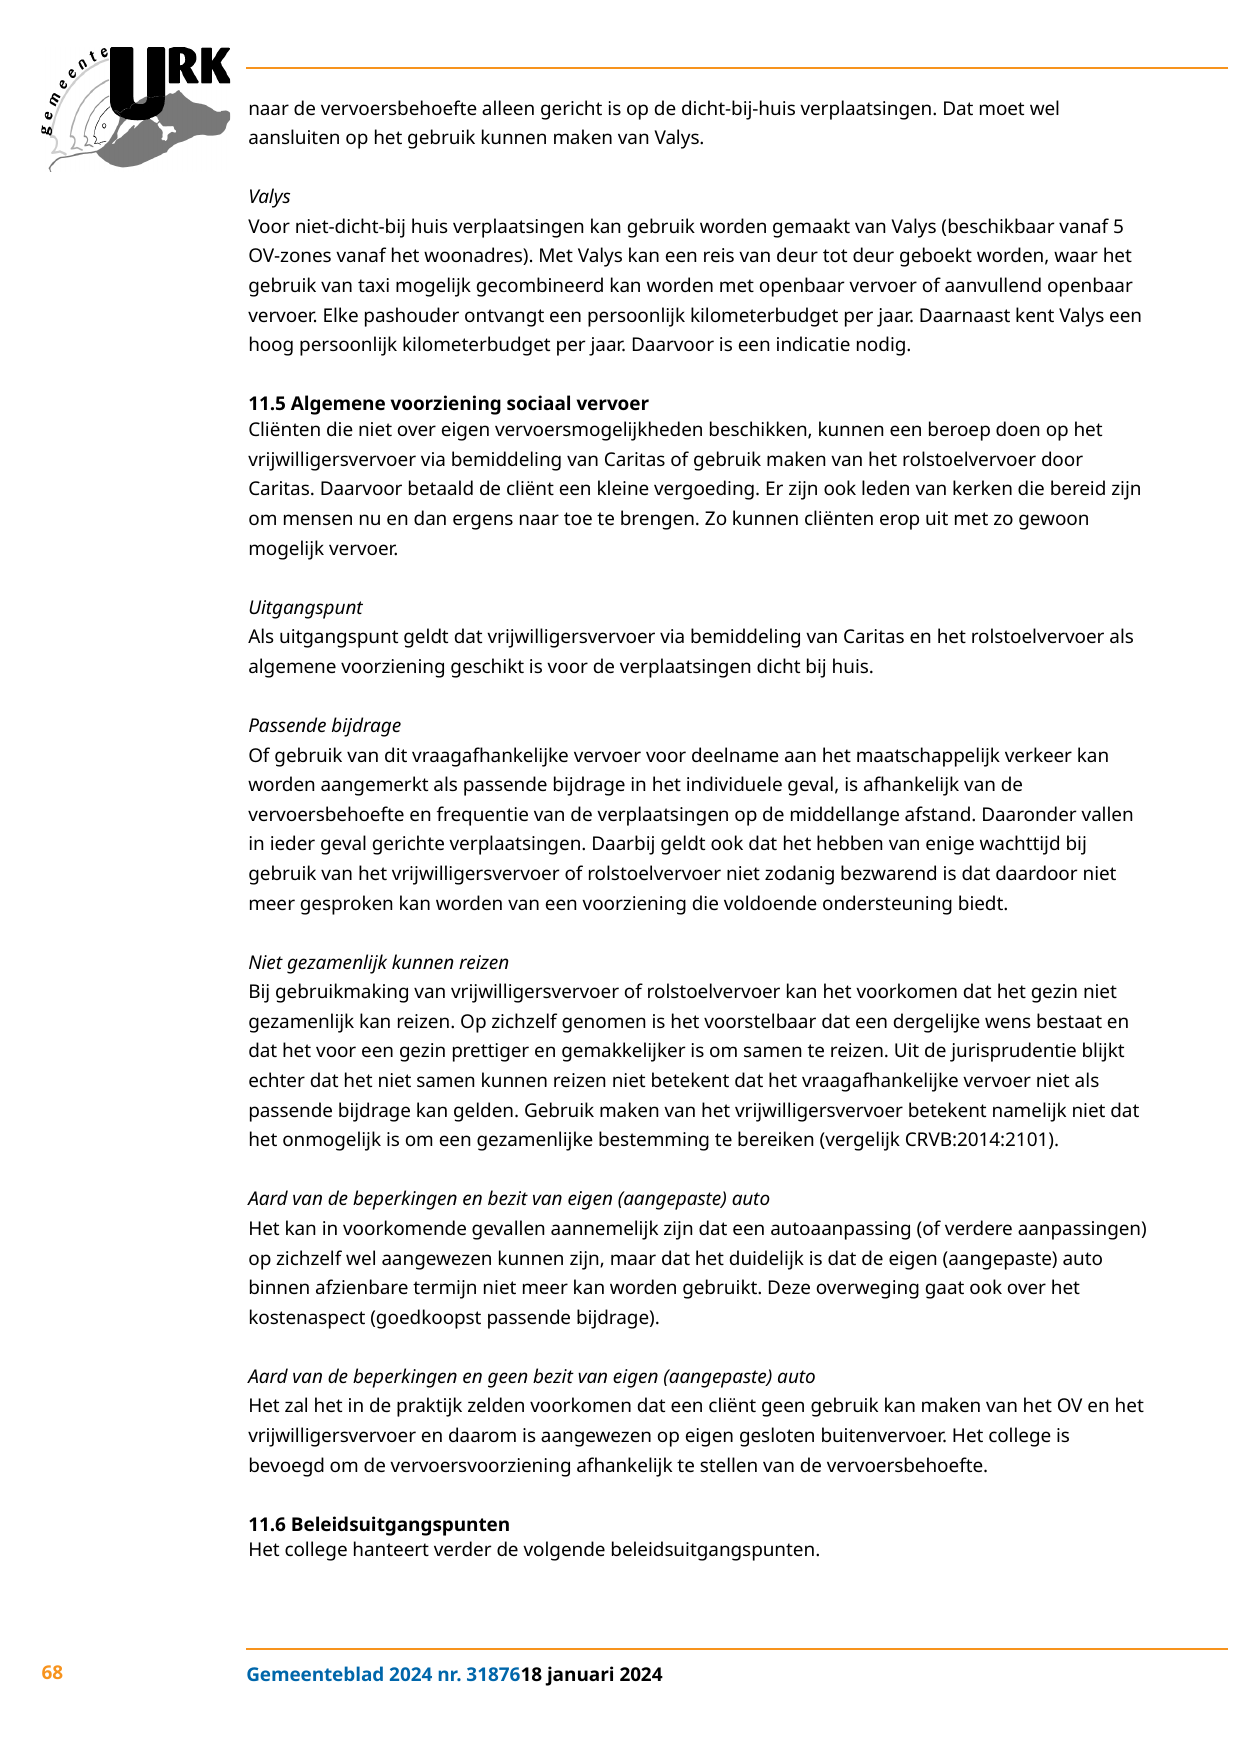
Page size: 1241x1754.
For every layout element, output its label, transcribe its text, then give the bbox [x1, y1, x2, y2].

text Niet gezamenlijk kunnen reizen [248, 949, 1152, 974]
text Cliënten die niet over eigen vervoersmogelijkheden beschikken, kunnen een beroep doen op het vrijwilligersvervoer via bemiddeling van Caritas of gebruik maken van het rolstoelvervoer door Caritas. Daarvoor betaald de cliënt een kleine vergoeding. Er zijn ook leden van kerken die bereid zijn om mensen nu en dan ergens naar toe te brengen. Zo kunnen cliënten erop uit met zo gewoon mogelijk vervoer. [248, 416, 1152, 560]
text Bij gebruikmaking van vrijwilligersvervoer of rolstoelvervoer kan het voorkomen dat het gezin niet gezamenlijk kan reizen. Op zichzelf genomen is het voorstelbaar dat een dergelijke wens bestaat en dat het voor een gezin prettiger en gemakkelijker is om samen te reizen. Uit de jurisprudentie blijkt echter dat het niet samen kunnen reizen niet betekent dat het vraagafhankelijke vervoer niet als passende bijdrage kan gelden. Gebruik maken van het vrijwilligersvervoer betekent namelijk niet dat het onmogelijk is om een gezamenlijke bestemming te bereiken (vergelijk CRVB:2014:2101). [248, 978, 1152, 1152]
text Voor niet-dicht-bij huis verplaatsingen kan gebruik worden gemaakt van Valys (beschikbaar vanaf 5 OV-zones vanaf het woonadres). Met Valys kan een reis van deur tot deur geboekt worden, waar het gebruik van taxi mogelijk gecombineerd kan worden met openbaar vervoer of aanvullend openbaar vervoer. Elke pashouder ontvangt een persoonlijk kilometerbudget per jaar. Daarnaast kent Valys een hoog persoonlijk kilometerbudget per jaar. Daarvoor is een indicatie nodig. [248, 213, 1152, 357]
text Valys [248, 183, 1152, 209]
text Het college hanteert verder de volgende beleidsuitgangspunten. [248, 1537, 1152, 1562]
text 11.6 Beleidsuitgangspunten [248, 1511, 1152, 1537]
text naar de vervoersbehoefte alleen gericht is op de dicht-bij-huis verplaatsingen. Dat moet wel aansluiten op het gebruik kunnen maken van Valys. [248, 95, 1152, 150]
text Passende bijdrage [248, 712, 1152, 738]
text Als uitgangspunt geldt dat vrijwilligersvervoer via bemiddeling van Caritas en het rolstoelvervoer als algemene voorziening geschikt is voor de verplaatsingen dicht bij huis. [248, 623, 1152, 679]
picture [41, 47, 231, 172]
text Of gebruik van dit vraagafhankelijke vervoer voor deelname aan het maatschappelijk verkeer kan worden aangemerkt als passende bijdrage in het individuele geval, is afhankelijk van de vervoersbehoefte en frequentie van de verplaatsingen op de middellange afstand. Daaronder vallen in ieder geval gerichte verplaatsingen. Daarbij geldt ook dat het hebben van enige wachttijd bij gebruik van het vrijwilligersvervoer of rolstoelvervoer niet zodanig bezwarend is dat daardoor niet meer gesproken kan worden van een voorziening die voldoende ondersteuning biedt. [248, 742, 1152, 915]
text Het kan in voorkomende gevallen aannemelijk zijn dat een autoaanpassing (of verdere aanpassingen) op zichzelf wel aangewezen kunnen zijn, maar dat het duidelijk is dat de eigen (aangepaste) auto binnen afzienbare termijn niet meer kan worden gebruikt. Deze overweging gaat ook over het kostenaspect (goedkoopst passende bijdrage). [248, 1215, 1152, 1329]
text Aard van de beperkingen en bezit van eigen (aangepaste) auto [248, 1186, 1152, 1211]
text Uitgangspunt [248, 594, 1152, 619]
text Het zal het in de praktijk zelden voorkomen dat een cliënt geen gebruik kan maken van het OV en het vrijwilligersvervoer en daarom is aangewezen op eigen gesloten buitenvervoer. Het college is bevoegd om de vervoersvoorziening afhankelijk te stellen van de vervoersbehoefte. [248, 1393, 1152, 1477]
text 11.5 Algemene voorziening sociaal vervoer [248, 391, 1152, 416]
text Aard van de beperkingen en geen bezit van eigen (aangepaste) auto [248, 1363, 1152, 1389]
